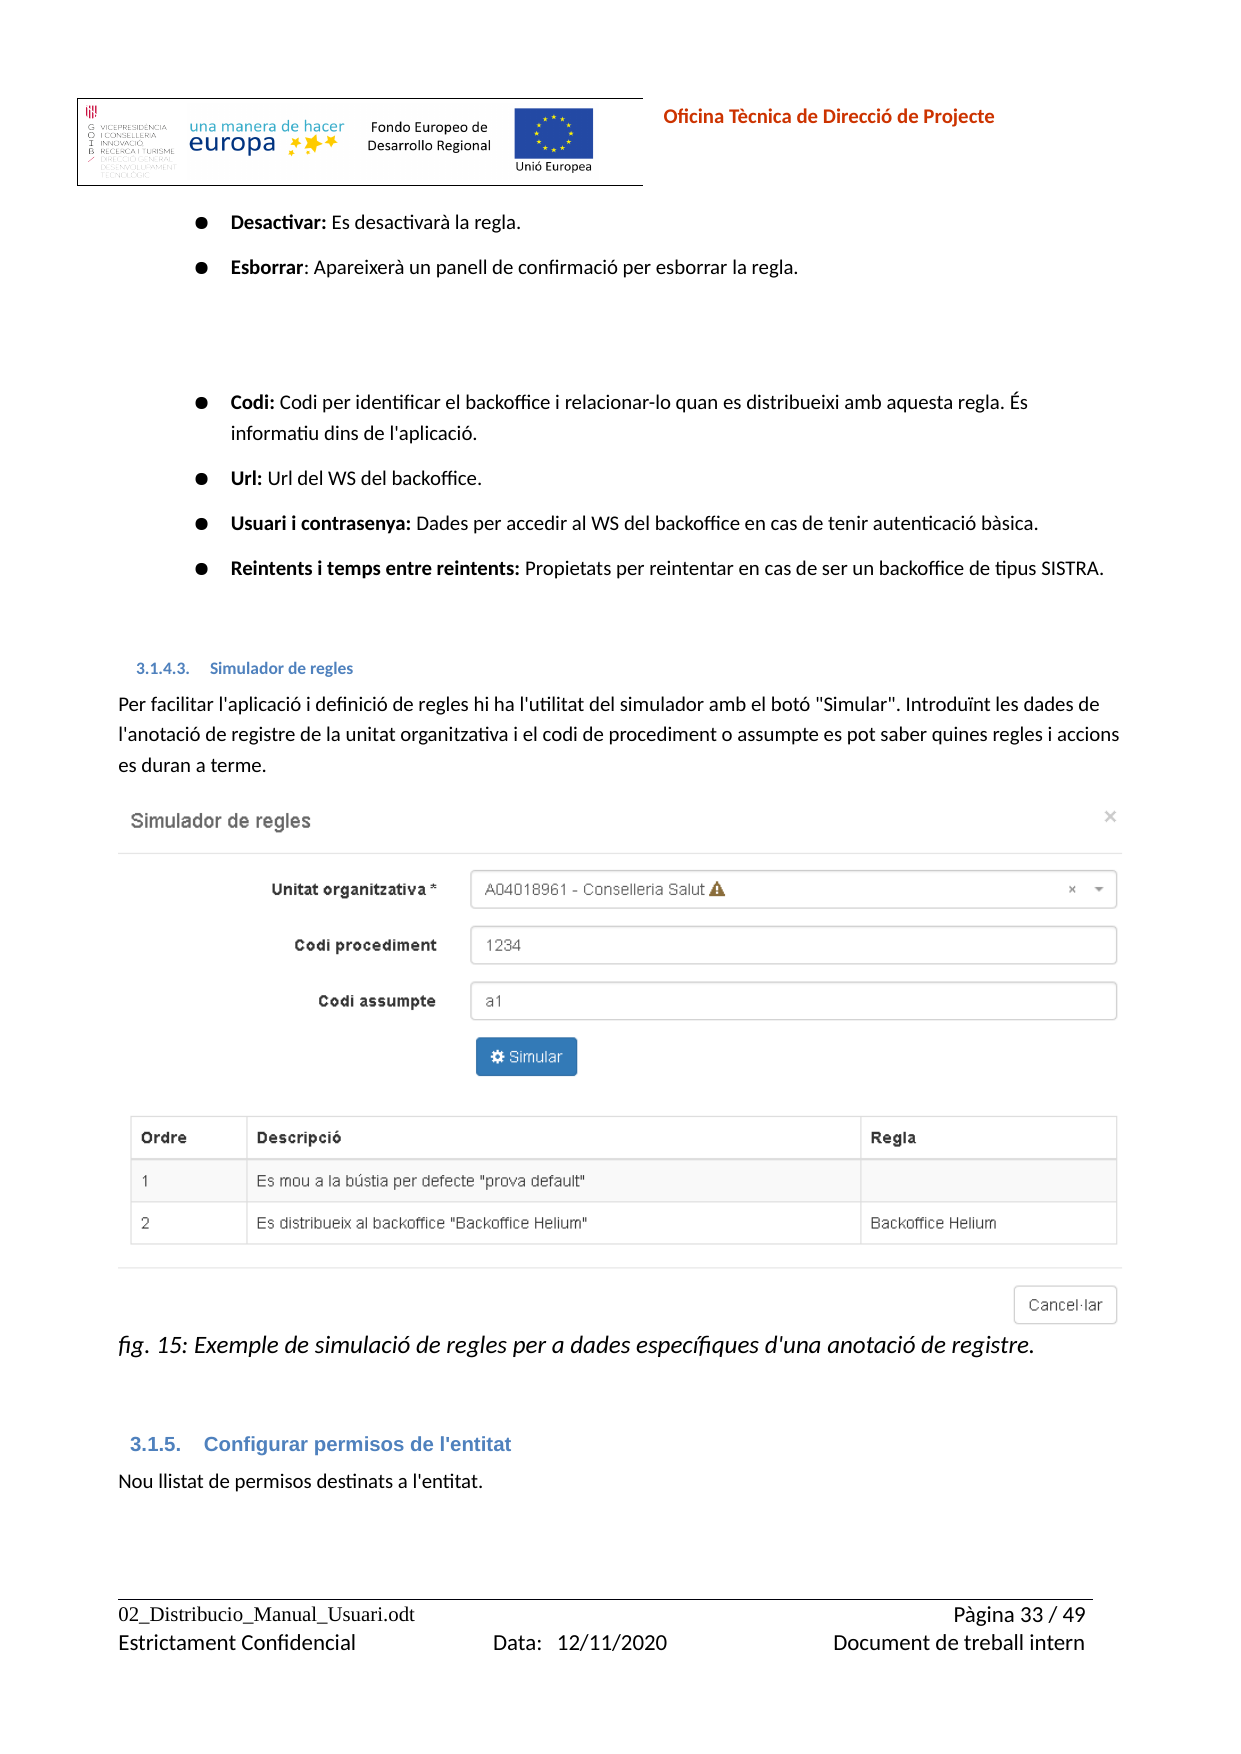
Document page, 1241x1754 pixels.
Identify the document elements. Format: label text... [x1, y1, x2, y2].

text Nou llistat de permisos destinats a l'entitat. [118, 1468, 1122, 1493]
subtitle Simulador de regles [136, 657, 1122, 679]
list Desactivar: Es desactivarà la regla. [193, 209, 1122, 235]
text Per facilitar l'aplicació i definició de regles hi ha l'utilitat del simulador amb el botó "Simular". Introduïnt les dades de l'anotació de registre de la unitat organitzativa i el codi de procediment o assumpte es pot saber quines regles i accions es duran a terme. [118, 691, 1122, 777]
list Codi: Codi per identificar el backoffice i relacionar-lo quan es distribueixi amb aquesta regla. És informatiu dins de l'aplicació. [193, 389, 1122, 445]
text fig. 15: Exemple de simulació de regles per a dades específiques d'una anotació de registre. [118, 1330, 1122, 1360]
subtitle Configurar permisos de l'entitat [130, 1432, 1122, 1456]
picture [82, 103, 181, 180]
list Esborrar: Apareixerà un panell de confirmació per esborrar la regla. [193, 254, 1122, 280]
picture [187, 103, 599, 180]
list Url: Url del WS del backoffice. [193, 465, 1122, 490]
list Reintents i temps entre reintents: Propietats per reintentar en cas de ser un backoffice de tipus SISTRA. [193, 555, 1122, 580]
picture [118, 797, 1123, 1330]
list Usuari i contrasenya: Dades per accedir al WS del backoffice en cas de tenir autenticació bàsica. [193, 510, 1122, 535]
